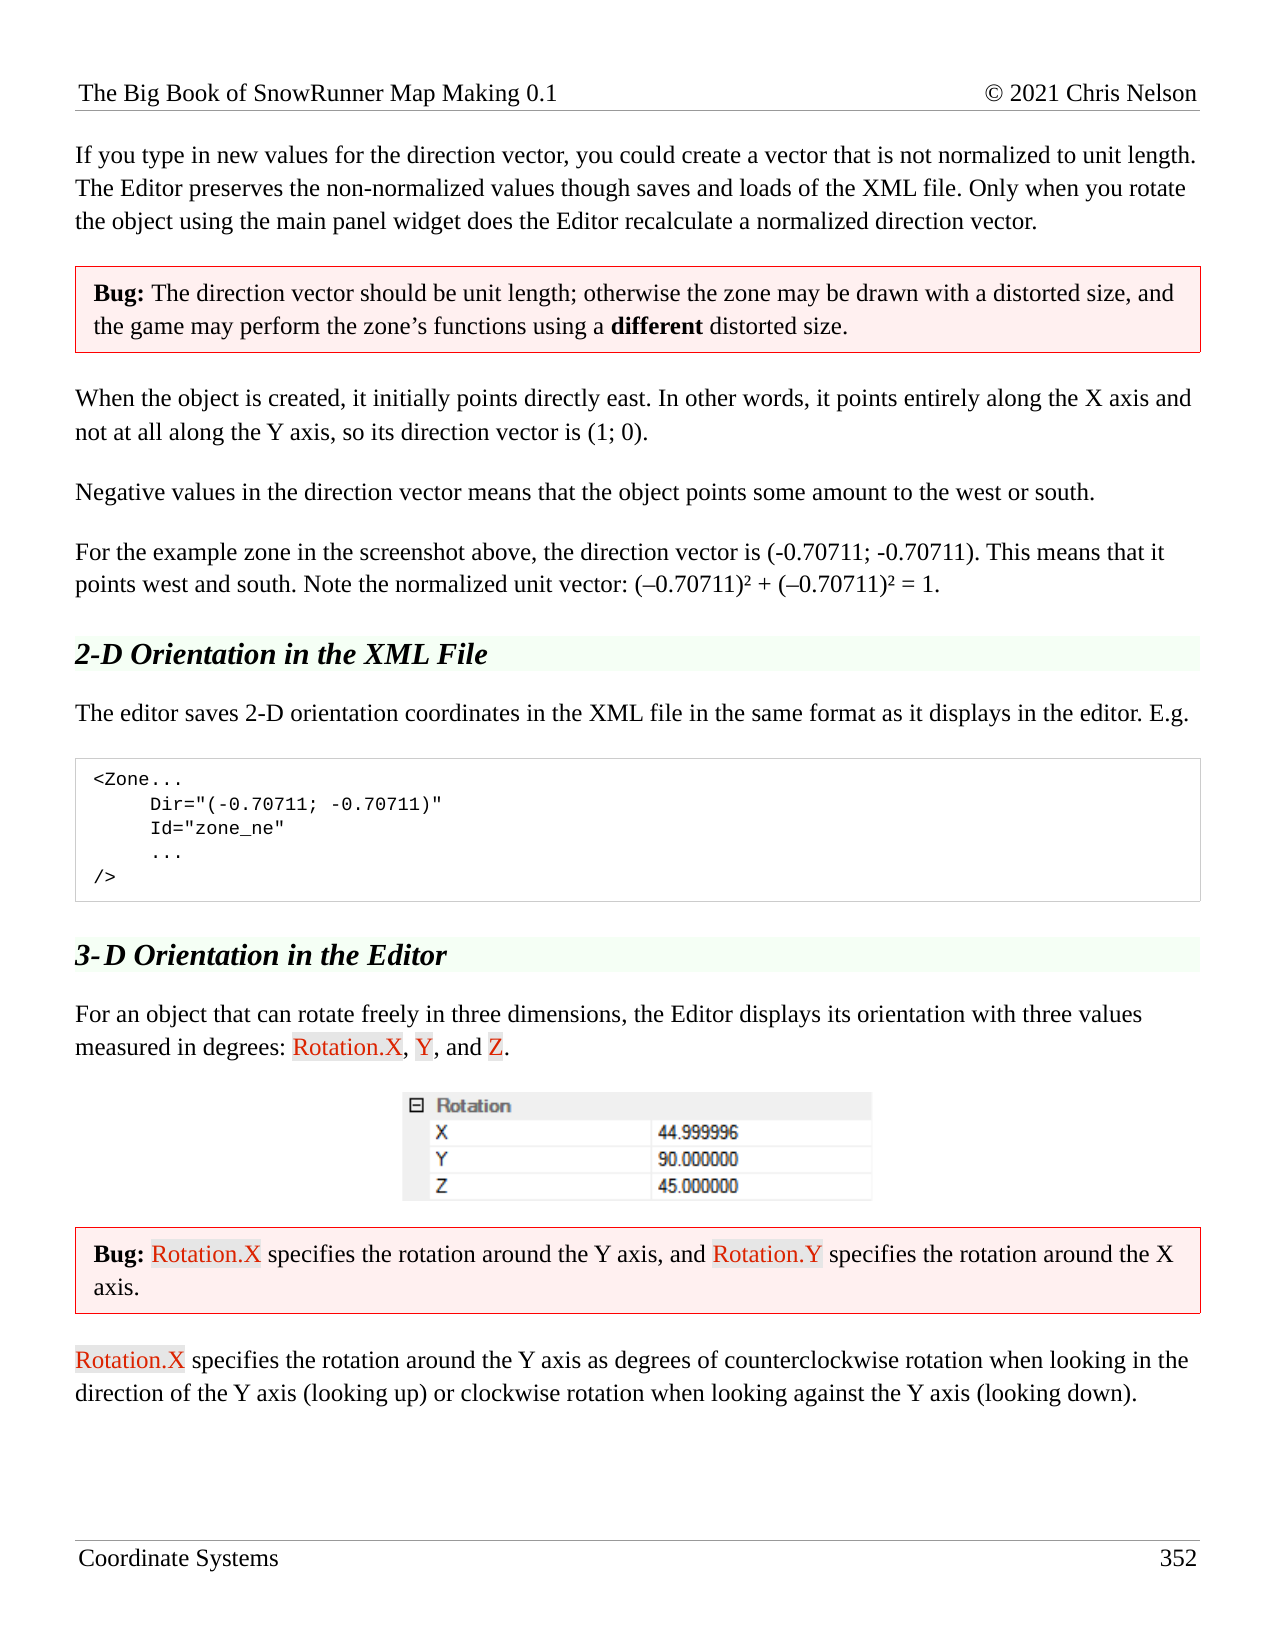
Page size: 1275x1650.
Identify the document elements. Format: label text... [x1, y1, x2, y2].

text If you type in new values for the direction vector, you could create a vector that is not normalized to unit length. The Editor preserves the non-normalized values though saves and loads of the XML file. Only when you rotate the object using the main panel widget does the Editor recalculate a normalized direction vector. [75, 140, 1200, 235]
text <Zone ... [76, 759, 1200, 782]
text Dir="(-0.70711; -0.70711)" [76, 782, 1200, 807]
text For an object that can rotate freely in three dimensions, the Editor displays its orientation with three values measured in degrees: Rotation.X, Y, and Z. [75, 999, 1200, 1061]
list Rotation.X specifies the rotation around the Y axis, and Rotation.Y specifies the rotation around the X axis. [76, 1228, 1200, 1313]
text Id="zone_ne" [76, 807, 1200, 831]
text When the object is created, it initially points directly east. In other words, it points entirely along the X axis and not at all along the Y axis, so its direction vector is (1; 0). [75, 383, 1200, 445]
text For the example zone in the screenshot above, the direction vector is (-0.70711; -0.70711). This means that it points west and south. Note the normalized unit vector: (–0.70711)² + (–0.70711)² = 1. [75, 537, 1200, 598]
picture [402, 1092, 873, 1201]
list The direction vector should be unit length; otherwise the zone may be drawn with a distorted size, and the game may perform the zone’s functions using a different distorted size. [76, 267, 1200, 352]
text ... [76, 831, 1200, 855]
subtitle 3‑D Orientation in the Editor [75, 937, 1200, 972]
text /> [76, 855, 1200, 901]
text The editor saves 2-D orientation coordinates in the XML file in the same format as it displays in the editor. E.g. [75, 698, 1200, 727]
text Rotation.X specifies the rotation around the Y axis as degrees of counterclockwise rotation when looking in the direction of the Y axis (looking up) or clockwise rotation when looking against the Y axis (looking down). [75, 1345, 1200, 1406]
subtitle 2-D Orientation in the XML File [75, 636, 1200, 671]
text Negative values in the direction vector means that the object points some amount to the west or south. [75, 477, 1200, 505]
